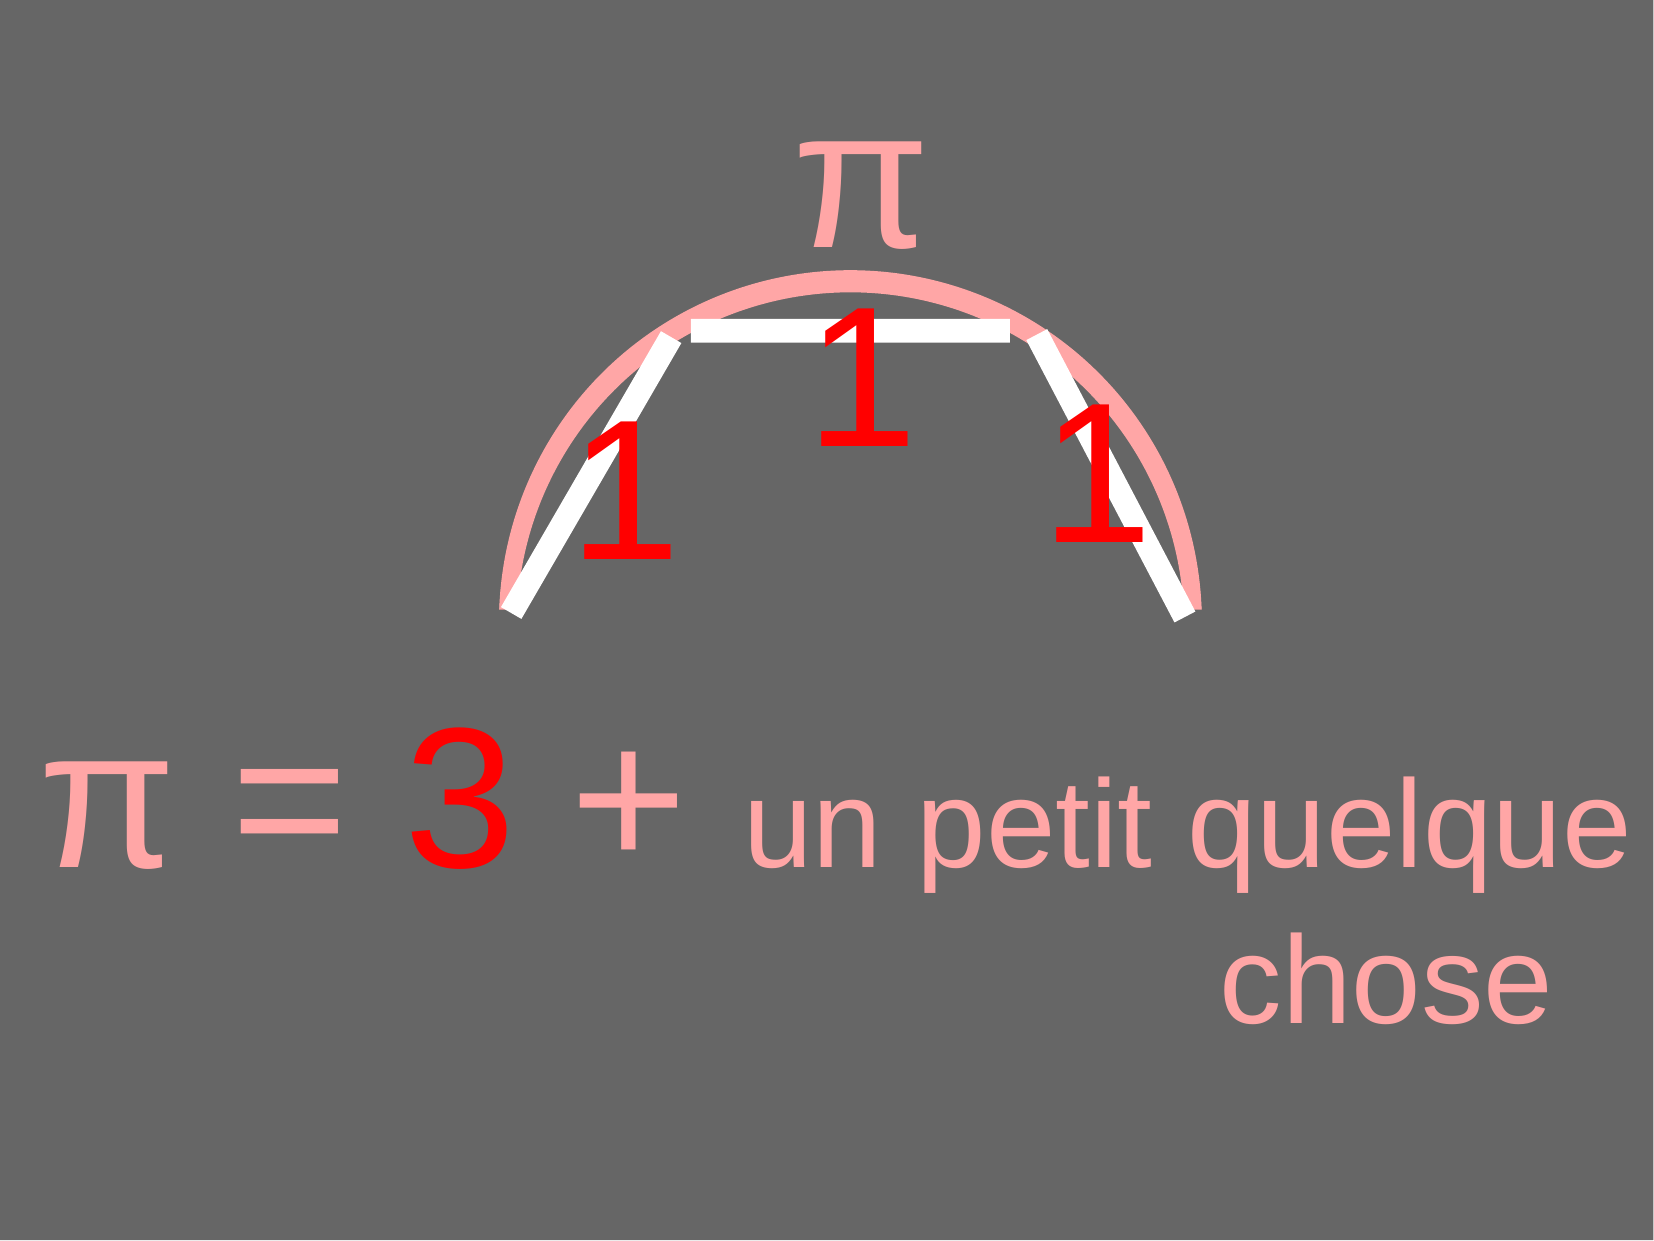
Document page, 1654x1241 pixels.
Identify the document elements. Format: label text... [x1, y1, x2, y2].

text_box 1 [1026, 354, 1168, 593]
text_box π = 3 + un petit quelque chose [23, 678, 1654, 1058]
text_box 1 [555, 371, 697, 610]
text_box π [777, 59, 945, 298]
text_box [0, 0, 1654, 1241]
text_box 1 [792, 257, 934, 497]
